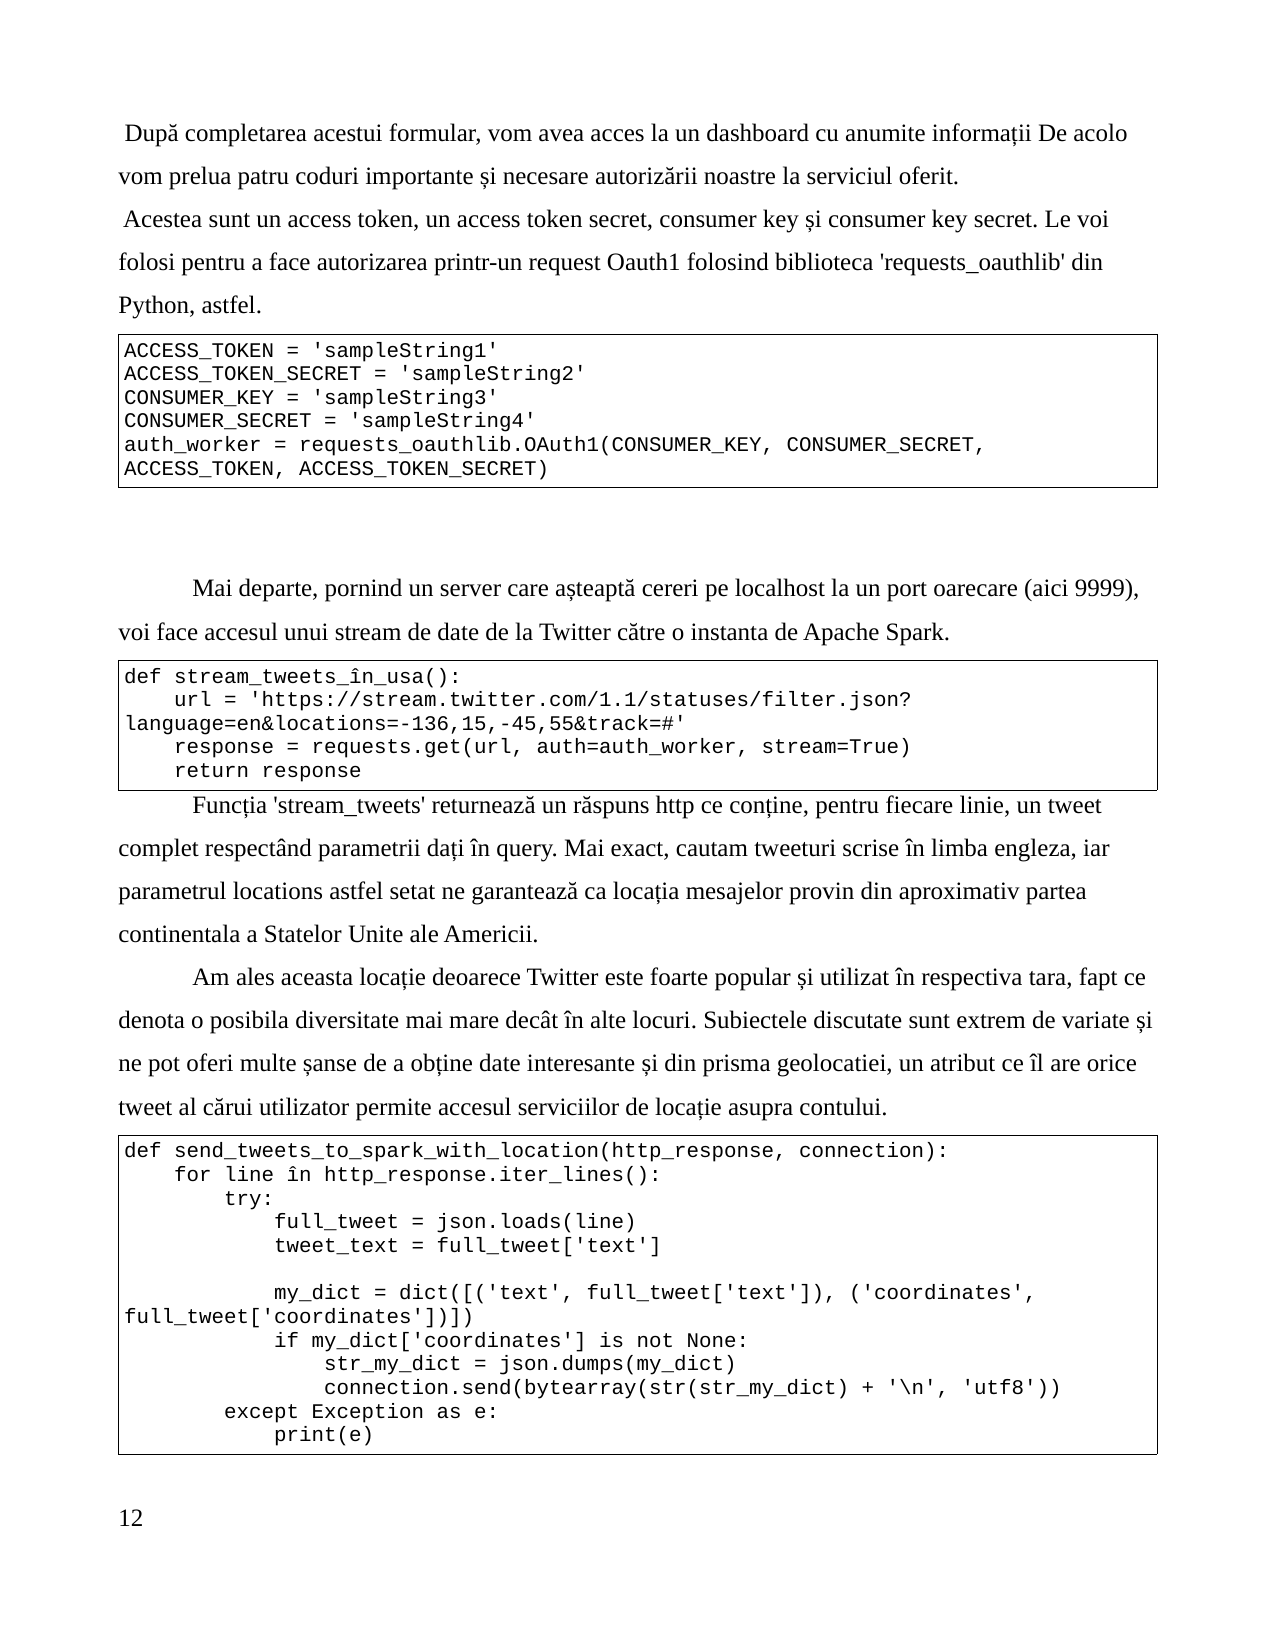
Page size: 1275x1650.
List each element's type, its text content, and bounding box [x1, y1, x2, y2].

text Acestea sunt un access token, un access token secret, consumer key și consumer key secret. Le voi folosi pentru a face autorizarea printr-un request Oauth1 folosind biblioteca 'requests_oauthlib' din Python, astfel. [118, 204, 1157, 319]
text Am ales aceasta locație deoarece Twitter este foarte popular și utilizat în respectiva tara, fapt ce denota o posibila diversitate mai mare decât în alte locuri. Subiectele discutate sunt extrem de variate și ne pot oferi multe șanse de a obține date interesante și din prisma geolocatiei, un atribut ce îl are orice tweet al cărui utilizator permite accesul serviciilor de locație asupra contului. [118, 962, 1157, 1120]
text După completarea acestui formular, vom avea acces la un dashboard cu anumite informații De acolo vom prelua patru coduri importante și necesare autorizării noastre la serviciul oferit. [118, 118, 1157, 190]
table_header def stream_tweets_în_usa(): url = 'https://stream.twitter.com/1.1/statuses/filter.json?language=en&locations=-136,15,-45,55&track=#' response = requests.get(url, auth=auth_worker, stream=True) return response [119, 661, 1157, 789]
table_header def send_tweets_to_spark_with_location(http_response, connection): for line în http_response.iter_lines(): try: full_tweet = json.loads(line) tweet_text = full_tweet['text'] my_dict = dict([('text', full_tweet['text']), ('coordinates', full_tweet['coordinates'])]) if my_dict['coordinates'] is not None: str_my_dict = json.dumps(my_dict) connection.send(bytearray(str(str_my_dict) + '\n', 'utf8')) except Exception as e: print(e) [119, 1136, 1157, 1454]
text Funcția 'stream_tweets' returnează un răspuns http ce conține, pentru fiecare linie, un tweet complet respectând parametrii dați în query. Mai exact, cautam tweeturi scrise în limba engleza, iar parametrul locations astfel setat ne garantează ca locația mesajelor provin din aproximativ partea continentala a Statelor Unite ale Americii. [118, 791, 1157, 948]
text Mai departe, pornind un server care așteaptă cereri pe localhost la un port oarecare (aici 9999), voi face accesul unui stream de date de la Twitter către o instanta de Apache Spark. [118, 573, 1157, 645]
table_header ACCESS_TOKEN = 'sampleString1' ACCESS_TOKEN_SECRET = 'sampleString2' CONSUMER_KEY = 'sampleString3' CONSUMER_SECRET = 'sampleString4' auth_worker = requests_oauthlib.OAuth1(CONSUMER_KEY, CONSUMER_SECRET, ACCESS_TOKEN, ACCESS_TOKEN_SECRET) [119, 335, 1157, 487]
